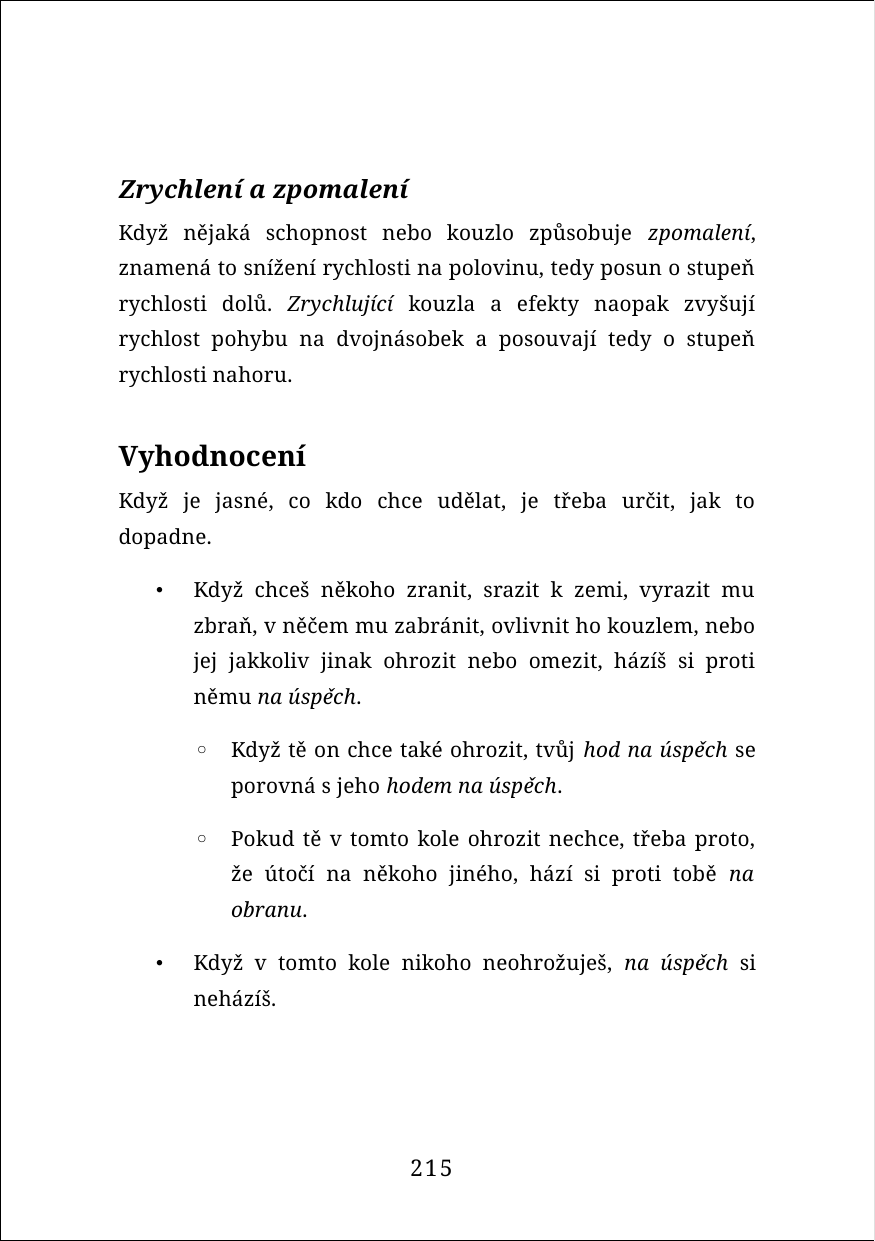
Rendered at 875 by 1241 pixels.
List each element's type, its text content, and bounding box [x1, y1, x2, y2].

text Když je jasné, co kdo chce udělat, je třeba určit, jak to dopadne. [118, 487, 756, 551]
list Když chceš někoho zranit, srazit k zemi, vyrazit mu zbraň, v něčem mu zabránit, ovlivnit ho kouzlem, nebo jej jakkoliv jinak ohrozit nebo omezit, házíš si proti němu na úspěch. [156, 575, 756, 710]
list Když tě on chce také ohrozit, tvůj hod na úspěch se porovná s jeho hodem na úspěch. [193, 735, 756, 799]
subtitle Zrychlení a zpomalení [118, 172, 756, 206]
list Pokud tě v tomto kole ohrozit nechce, třeba proto, že útočí na někoho jiného, hází si proti tobě na obranu. [193, 824, 756, 923]
subtitle Vyhodnocení [118, 437, 756, 475]
list Když v tomto kole nikoho neohrožuješ, na úspěch si neházíš. [156, 948, 756, 1012]
text Když nějaká schopnost nebo kouzlo způsobuje zpomalení, znamená to snížení rychlosti na polovinu, tedy posun o stupeň rychlosti dolů. Zrychlující kouzla a efekty naopak zvyšují rychlost pohybu na dvojnásobek a posouvají tedy o stupeň rychlosti nahoru. [118, 218, 756, 388]
